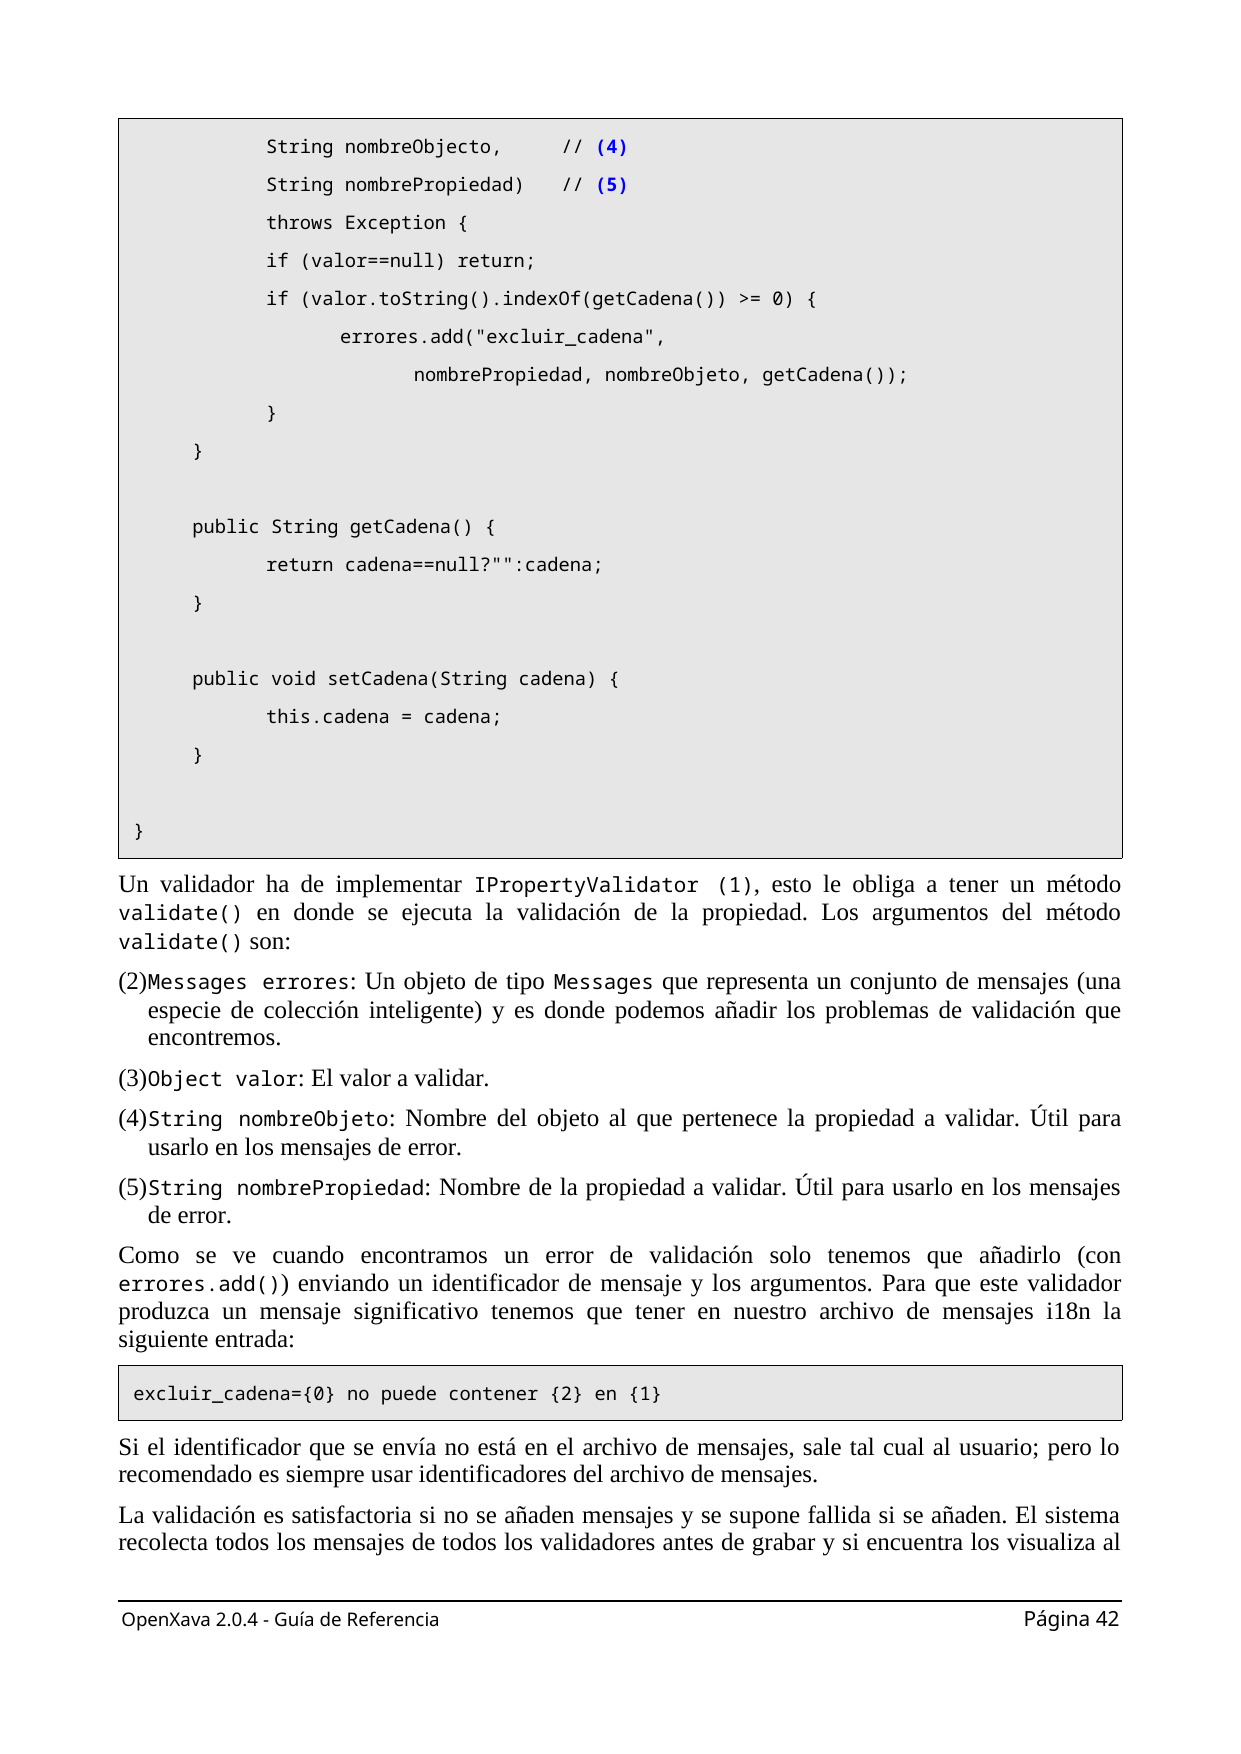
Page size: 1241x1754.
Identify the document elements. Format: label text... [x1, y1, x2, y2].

text this.cadena = cadena; [119, 688, 1122, 726]
text La validación es satisfactoria si no se añaden mensajes y se supone fallida si se añaden. El sistema recolecta todos los mensajes de todos los validadores antes de grabar y si encuentra los visualiza al [118, 1501, 1122, 1556]
text return cadena==null?"":cadena; [119, 536, 1122, 574]
text excluir_cadena={0} no puede contener {2} en {1} [119, 1366, 1122, 1420]
text } [119, 422, 1122, 460]
list String nombreObjeto: Nombre del objeto al que pertenece la propiedad a validar. Útil para usarlo en los mensajes de error. [118, 1104, 1122, 1160]
text nombrePropiedad, nombreObjeto, getCadena()); [119, 346, 1122, 384]
list Messages errores: Un objeto de tipo Messages que representa un conjunto de mensajes (una especie de colección inteligente) y es donde podemos añadir los problemas de validación que encontremos. [118, 967, 1122, 1051]
text Como se ve cuando encontramos un error de validación solo tenemos que añadirlo (con errores.add()) enviando un identificador de mensaje y los argumentos. Para que este validador produzca un mensaje significativo tenemos que tener en nuestro archivo de mensajes i18n la siguiente entrada: [118, 1241, 1122, 1353]
text Un validador ha de implementar IPropertyValidator (1), esto le obliga a tener un método validate() en donde se ejecuta la validación de la propiedad. Los argumentos del método validate() son: [118, 870, 1122, 955]
list String nombrePropiedad: Nombre de la propiedad a validar. Útil para usarlo en los mensajes de error. [118, 1173, 1122, 1229]
text if (valor.toString().indexOf(getCadena()) >= 0) { [119, 270, 1122, 308]
list Object valor: El valor a validar. [118, 1064, 1122, 1092]
text String nombreObjecto, // (4) [119, 119, 1122, 156]
text public void setCadena(String cadena) { [119, 650, 1122, 688]
text errores.add("excluir_cadena", [119, 308, 1122, 346]
text public String getCadena() { [119, 498, 1122, 536]
text String nombrePropiedad) // (5) [119, 156, 1122, 194]
text } [119, 384, 1122, 422]
text } [119, 574, 1122, 612]
text } [119, 726, 1122, 764]
text } [119, 802, 1122, 858]
text if (valor==null) return; [119, 232, 1122, 270]
text throws Exception { [119, 194, 1122, 232]
text Si el identificador que se envía no está en el archivo de mensajes, sale tal cual al usuario; pero lo recomendado es siempre usar identificadores del archivo de mensajes. [118, 1433, 1122, 1488]
